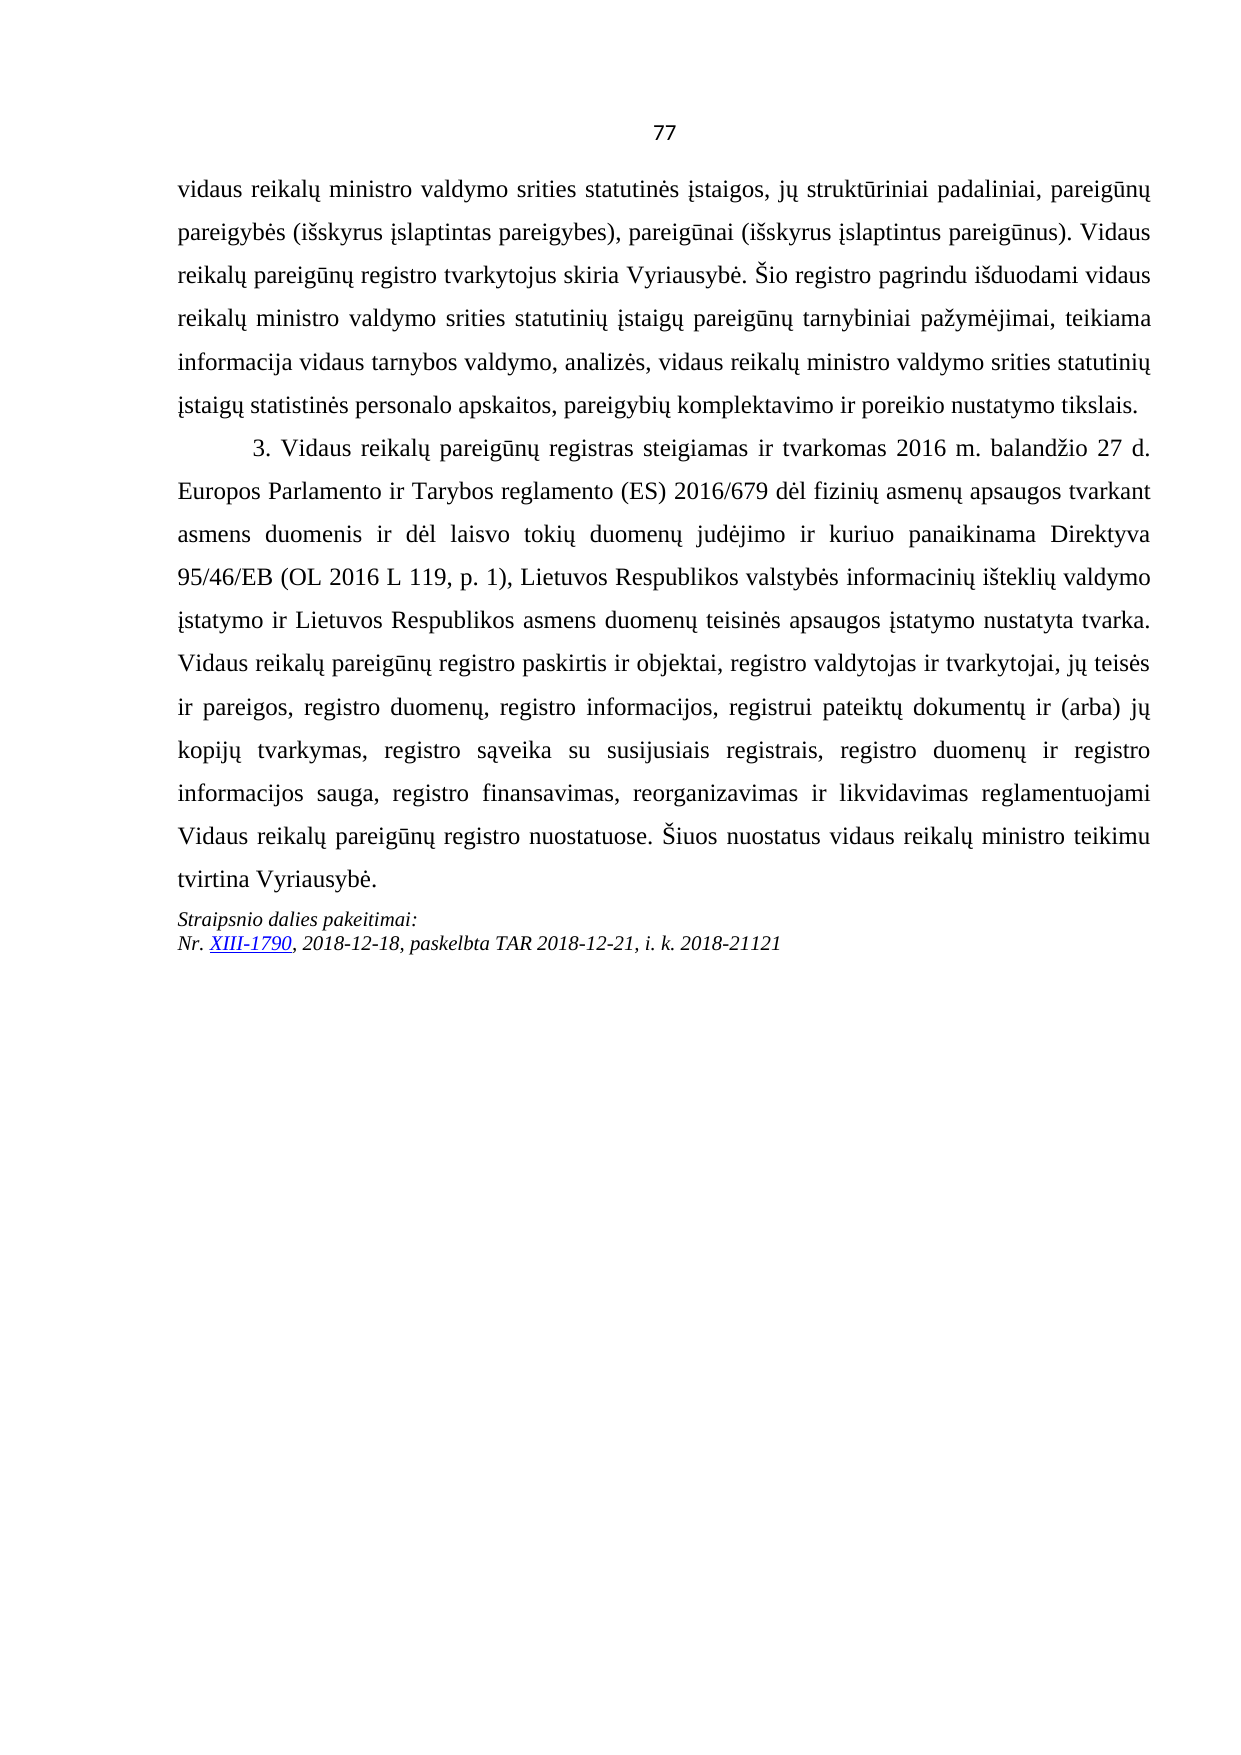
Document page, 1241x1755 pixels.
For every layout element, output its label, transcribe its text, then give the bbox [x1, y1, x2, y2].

text Nr. XIII-1790, 2018-12-18, paskelbta TAR 2018-12-21, i. k. 2018-21121 [177, 931, 1152, 955]
text Straipsnio dalies pakeitimai: [177, 907, 1152, 931]
text vidaus reikalų ministro valdymo srities statutinės įstaigos, jų struktūriniai padaliniai, pareigūnų pareigybės (išskyrus įslaptintas pareigybes), pareigūnai (išskyrus įslaptintus pareigūnus). Vidaus reikalų pareigūnų registro tvarkytojus skiria Vyriausybė. Šio registro pagrindu išduodami vidaus reikalų ministro valdymo srities statutinių įstaigų pareigūnų tarnybiniai pažymėjimai, teikiama informacija vidaus tarnybos valdymo, analizės, vidaus reikalų ministro valdymo srities statutinių įstaigų statistinės personalo apskaitos, pareigybių komplektavimo ir poreikio nustatymo tikslais. [177, 174, 1152, 418]
text 3. Vidaus reikalų pareigūnų registras steigiamas ir tvarkomas 2016 m. balandžio 27 d. Europos Parlamento ir Tarybos reglamento (ES) 2016/679 dėl fizinių asmenų apsaugos tvarkant asmens duomenis ir dėl laisvo tokių duomenų judėjimo ir kuriuo panaikinama Direktyva 95/46/EB (OL 2016 L 119, p. 1), Lietuvos Respublikos valstybės informacinių išteklių valdymo įstatymo ir Lietuvos Respublikos asmens duomenų teisinės apsaugos įstatymo nustatyta tvarka. Vidaus reikalų pareigūnų registro paskirtis ir objektai, registro valdytojas ir tvarkytojai, jų teisės ir pareigos, registro duomenų, registro informacijos, registrui pateiktų dokumentų ir (arba) jų kopijų tvarkymas, registro sąveika su susijusiais registrais, registro duomenų ir registro informacijos sauga, registro finansavimas, reorganizavimas ir likvidavimas reglamentuojami Vidaus reikalų pareigūnų registro nuostatuose. Šiuos nuostatus vidaus reikalų ministro teikimu tvirtina Vyriausybė. [177, 433, 1152, 893]
